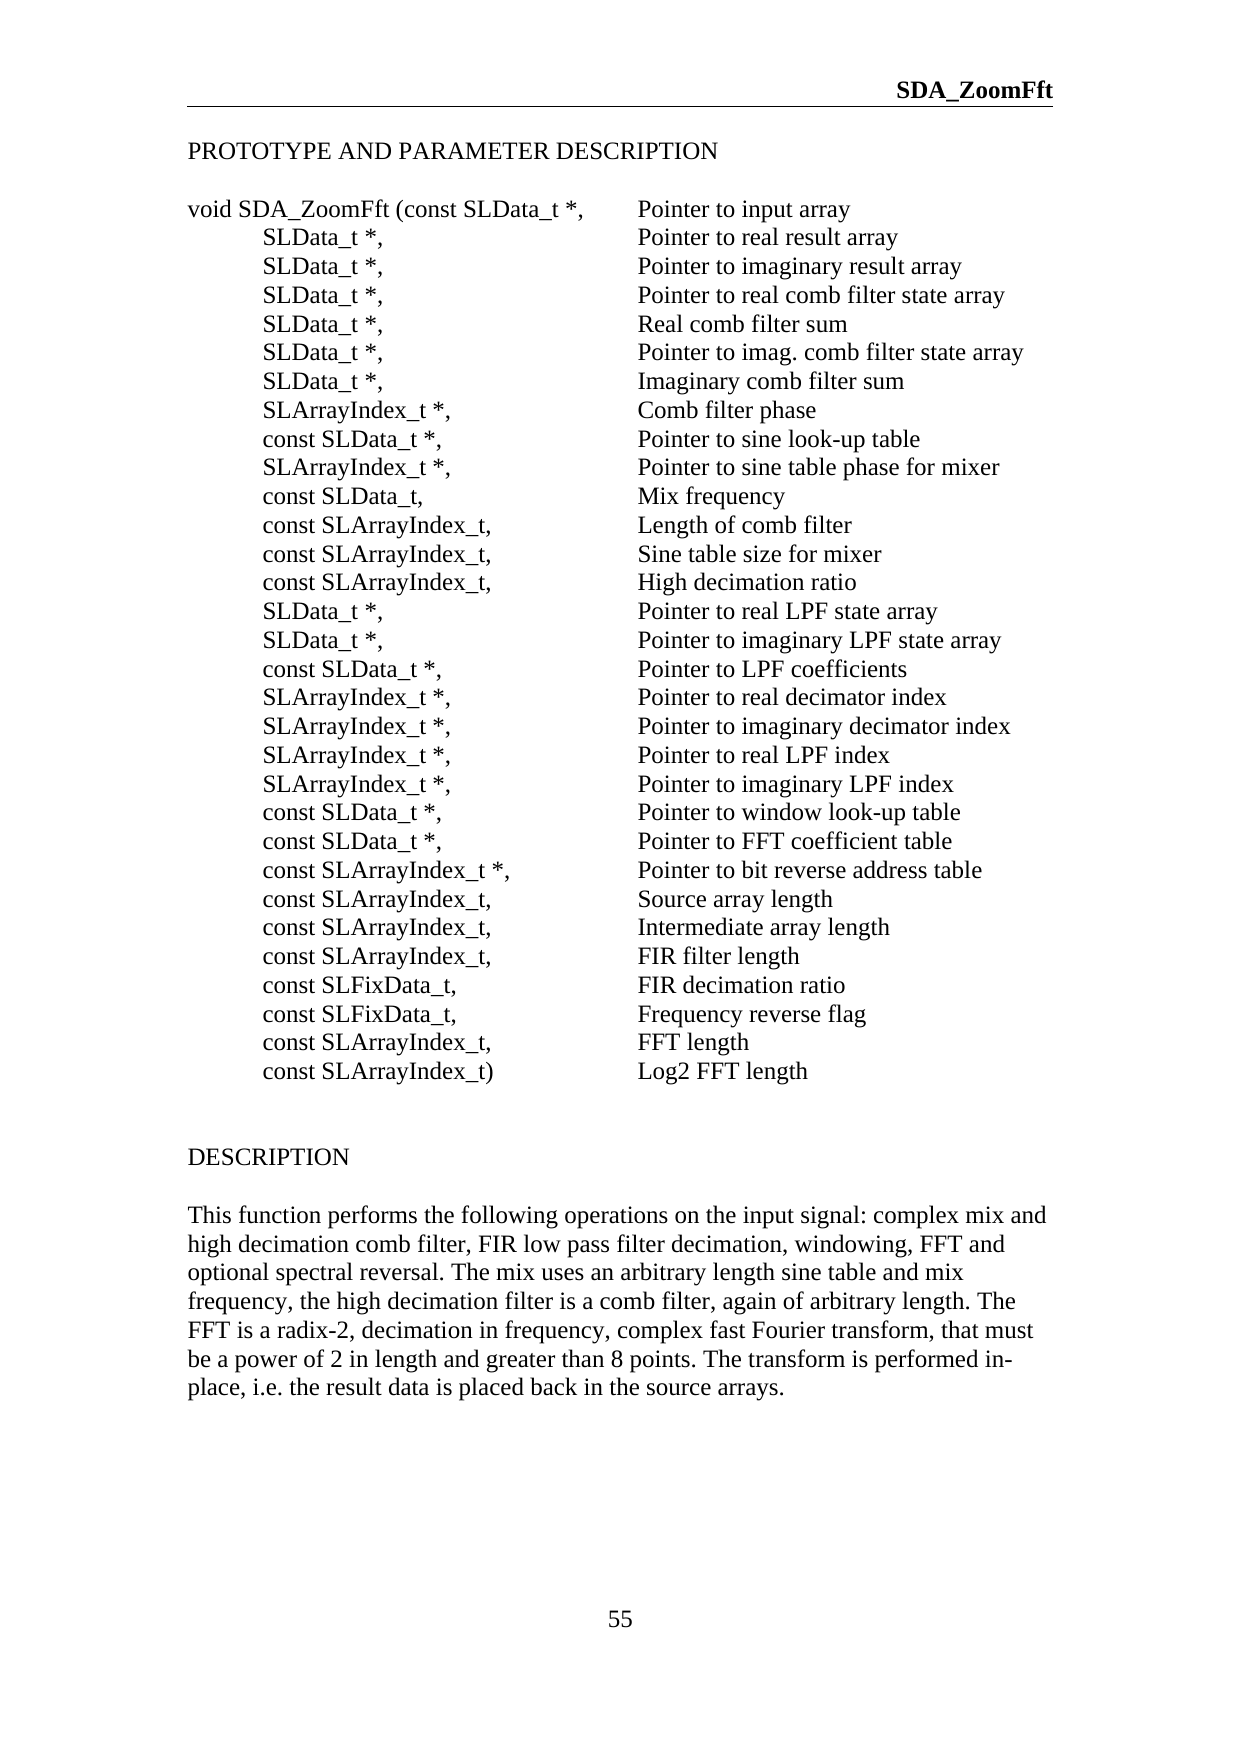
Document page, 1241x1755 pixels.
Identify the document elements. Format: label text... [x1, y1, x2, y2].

text const SLData_t *, Pointer to LPF coefficients [187, 654, 1053, 682]
text const SLData_t, Mix frequency [187, 481, 1053, 510]
text SLData_t *, Pointer to imaginary LPF state array [187, 625, 1053, 654]
text const SLData_t *, Pointer to window look-up table [187, 797, 1053, 826]
text void SDA_ZoomFft (const SLData_t *, Pointer to input array [187, 194, 1053, 222]
subtitle SDA_ZoomFft [187, 75, 1053, 106]
text DESCRIPTION [187, 1142, 1053, 1171]
text const SLData_t *, Pointer to sine look-up table [187, 424, 1053, 452]
text const SLArrayIndex_t) Log2 FFT length [187, 1056, 1053, 1085]
text SLData_t *, Imaginary comb filter sum [187, 366, 1053, 395]
text This function performs the following operations on the input signal: complex mix and high decimation comb filter, FIR low pass filter decimation, windowing, FFT and optional spectral reversal. The mix uses an arbitrary length sine table and mix frequency, the high decimation filter is a comb filter, again of arbitrary length. The FFT is a radix-2, decimation in frequency, complex fast Fourier transform, that must be a power of 2 in length and greater than 8 points. The transform is performed in-place, i.e. the result data is placed back in the source arrays. [187, 1200, 1053, 1401]
text SLData_t *, Pointer to imaginary result array [187, 251, 1053, 280]
text PROTOTYPE AND PARAMETER DESCRIPTION [187, 136, 1053, 165]
text const SLArrayIndex_t *, Pointer to bit reverse address table [187, 855, 1053, 884]
text const SLArrayIndex_t, FIR filter length [187, 941, 1053, 970]
text SLArrayIndex_t *, Pointer to imaginary decimator index [187, 711, 1053, 740]
text const SLFixData_t, Frequency reverse flag [187, 999, 1053, 1027]
text SLArrayIndex_t *, Pointer to real LPF index [187, 740, 1053, 769]
text SLData_t *, Pointer to imag. comb filter state array [187, 337, 1053, 366]
text const SLArrayIndex_t, FFT length [187, 1027, 1053, 1056]
text SLData_t *, Pointer to real LPF state array [187, 596, 1053, 625]
text const SLArrayIndex_t, Source array length [187, 884, 1053, 912]
text SLArrayIndex_t *, Pointer to sine table phase for mixer [187, 452, 1053, 481]
text const SLArrayIndex_t, Intermediate array length [187, 912, 1053, 941]
text const SLArrayIndex_t, High decimation ratio [187, 567, 1053, 596]
text SLArrayIndex_t *, Comb filter phase [187, 395, 1053, 424]
text SLData_t *, Pointer to real comb filter state array [187, 280, 1053, 309]
text SLData_t *, Pointer to real result array [187, 222, 1053, 251]
text const SLFixData_t, FIR decimation ratio [187, 970, 1053, 999]
text SLData_t *, Real comb filter sum [187, 309, 1053, 337]
text const SLArrayIndex_t, Length of comb filter [187, 510, 1053, 539]
text const SLArrayIndex_t, Sine table size for mixer [187, 539, 1053, 567]
text SLArrayIndex_t *, Pointer to imaginary LPF index [187, 769, 1053, 797]
text SLArrayIndex_t *, Pointer to real decimator index [187, 682, 1053, 711]
text const SLData_t *, Pointer to FFT coefficient table [187, 826, 1053, 855]
